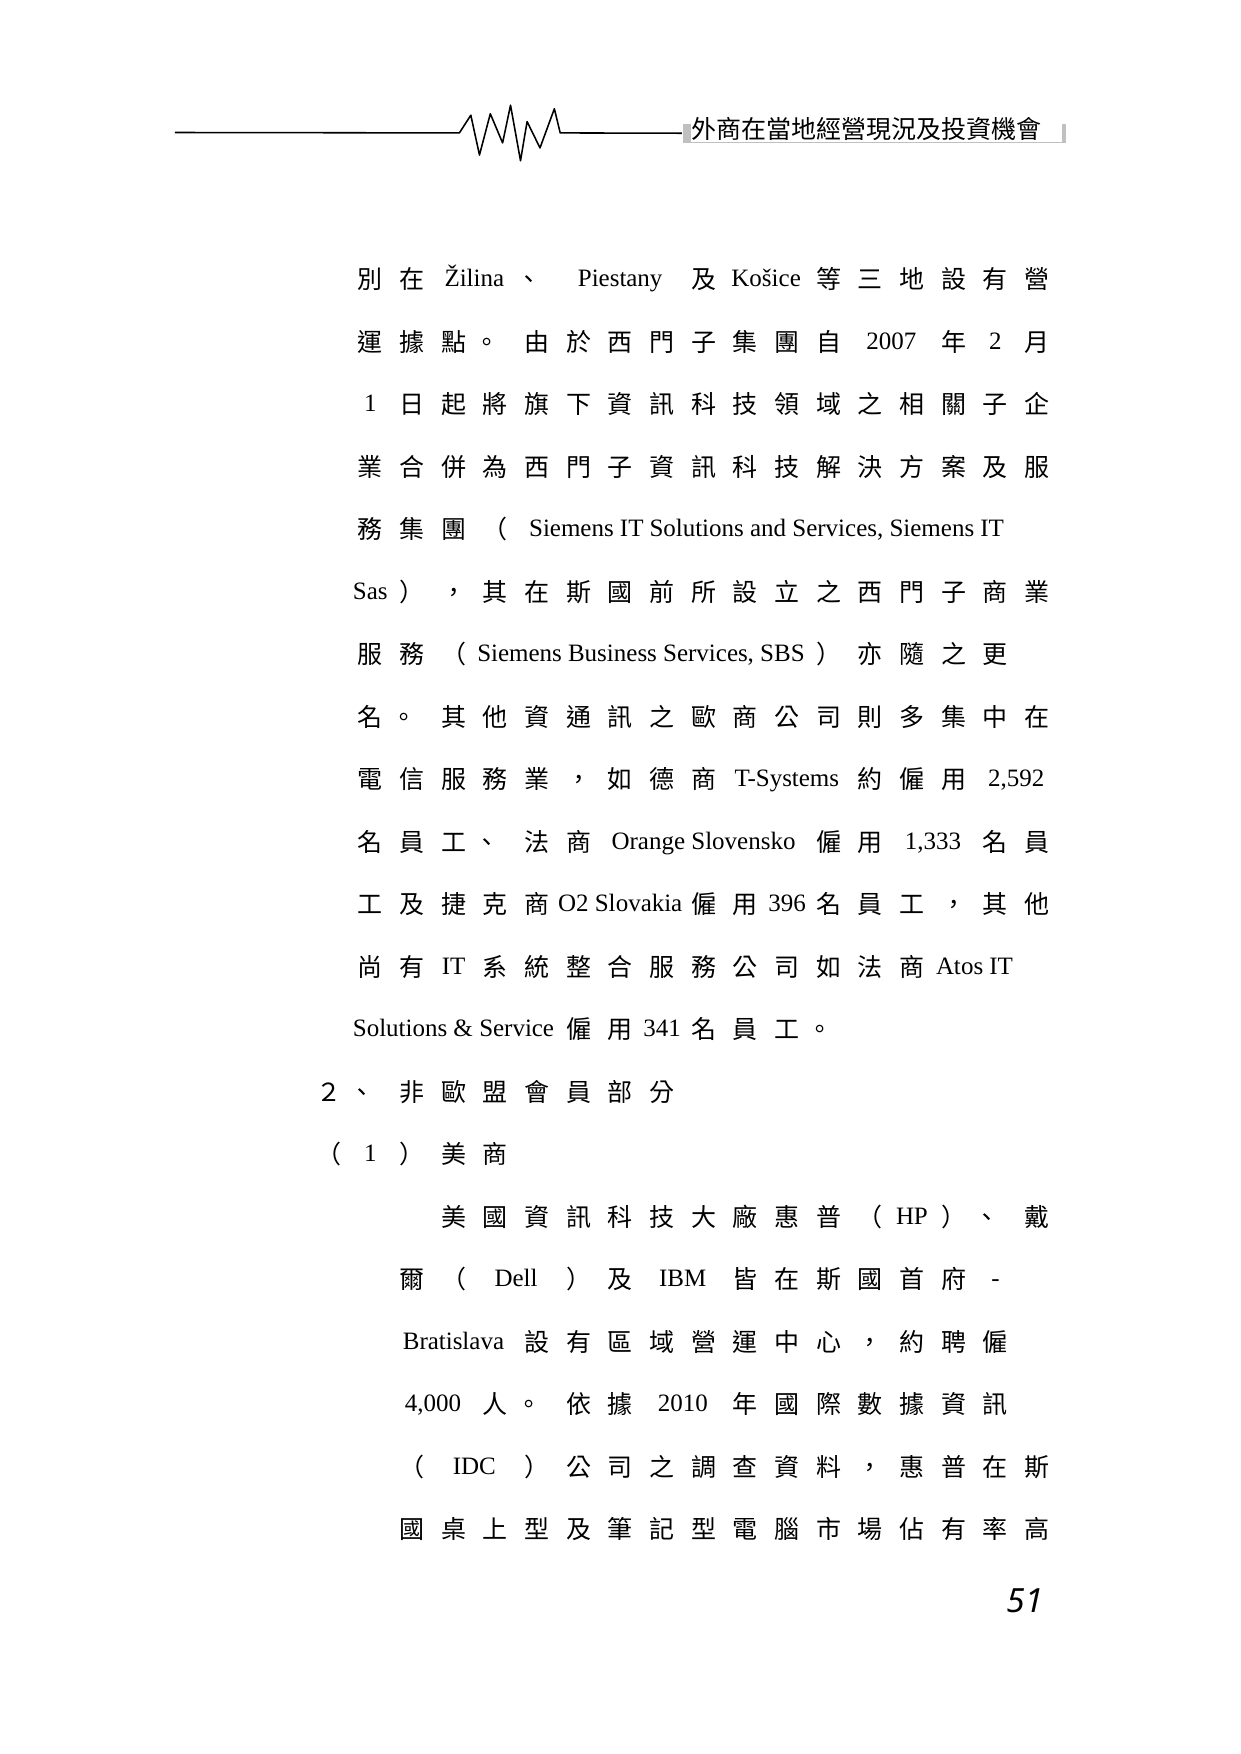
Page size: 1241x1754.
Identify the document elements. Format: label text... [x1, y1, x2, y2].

text （1）美商 [306, 1111, 1058, 1174]
text ２、非歐盟會員部分 [281, 1049, 1058, 1111]
text 美國資訊科技大廠惠普（HP）、戴爾（Dell）及IBM皆在斯國首府-Bratislava設有區域營運中心，約聘僱4,000人。依據2010年國際數據資訊（IDC）公司之調查資料，惠普在斯國桌上型及筆記型電腦市場佔有率高 [367, 1174, 1058, 1549]
text 別在Žilina、Piestany及Košice等三地設有營運據點。由於西門子集團自2007年2月1日起將旗下資訊科技領域之相關子企業合併為西門子資訊科技解決方案及服務集團（Siemens IT Solutions and Services, Siemens IT Sas），其在斯國前所設立之西門子商業服務（Siemens Business Services, SBS）亦隨之更名。其他資通訊之歐商公司則多集中在電信服務業，如德商T-Systems約僱用2,592名員工、法商Orange Slovensko僱用1,333名員工及捷克商O2 Slovakia僱用396名員工，其他尚有IT系統整合服務公司如法商Atos IT Solutions & Service僱用341名員工。 [330, 236, 1058, 1049]
